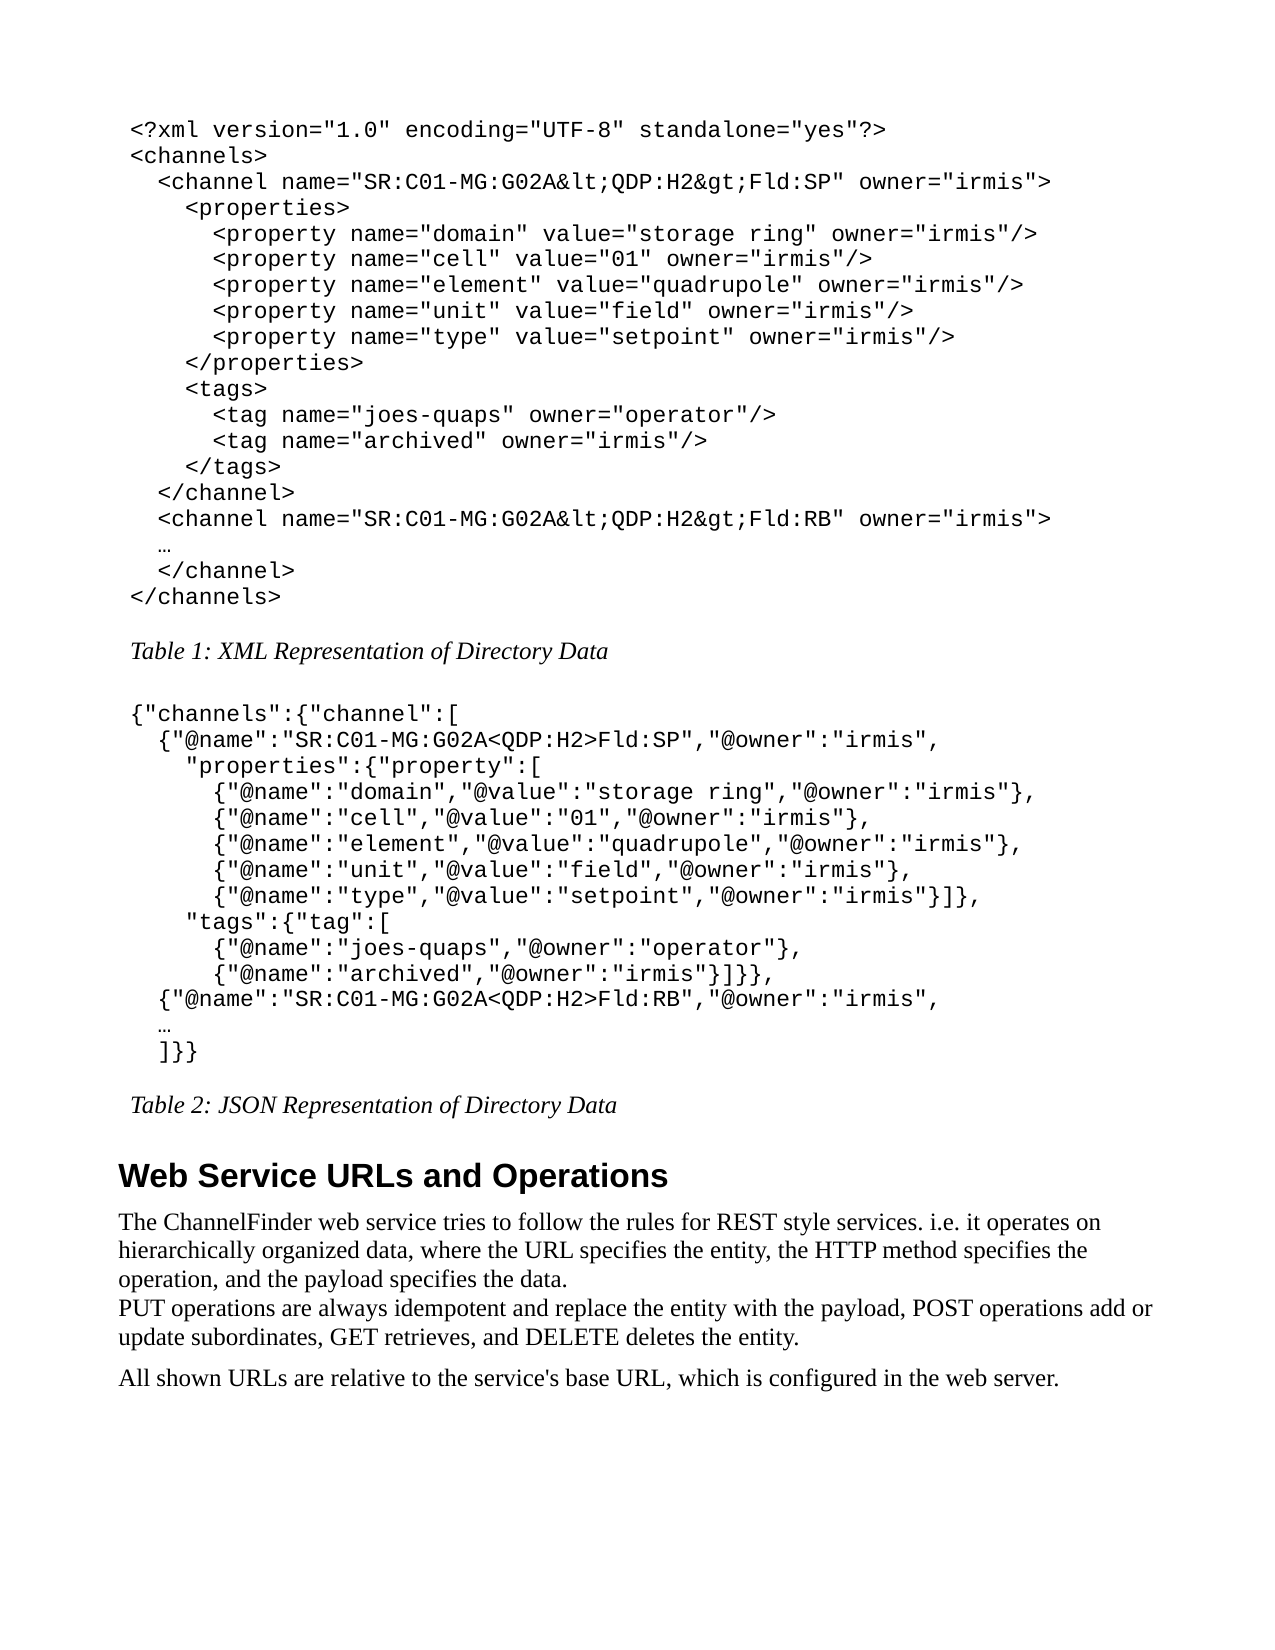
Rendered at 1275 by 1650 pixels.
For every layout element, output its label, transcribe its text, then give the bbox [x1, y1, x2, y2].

text The ChannelFinder web service tries to follow the rules for REST style services. i.e. it operates on hierarchically organized data, where the URL specifies the entity, the HTTP method specifies the operation, and the payload specifies the data. PUT operations are always idempotent and replace the entity with the payload, POST operations add or update subordinates, GET retrieves, and DELETE deletes the entity. [118, 1207, 1157, 1351]
text [130, 665, 1125, 691]
text {"channels":{"channel":[ {"@name":"SR:C01-MG:G02A<QDP:H2>Fld:SP","@owner":"irmis", "properties":{"property":[ {"@name":"domain","@value":"storage ring","@owner":"irmis"}, {"@name":"cell","@value":"01","@owner":"irmis"}, {"@name":"element","@value":"quadrupole","@owner":"irmis"}, {"@name":"unit","@value":"field","@owner":"irmis"}, {"@name":"type","@value":"setpoint","@owner":"irmis"}]}, "tags":{"tag":[ {"@name":"joes-quaps","@owner":"operator"}, {"@name":"archived","@owner":"irmis"}]}}, {"@name":"SR:C01-MG:G02A<QDP:H2>Fld:RB","@owner":"irmis", … ]}} [130, 702, 1113, 1066]
subtitle Web Service URLs and Operations [118, 118, 1157, 1194]
text Table 1: XML Representation of Directory Data [130, 636, 1125, 665]
text Table 2: JSON Representation of Directory Data [130, 1091, 1113, 1119]
text [130, 611, 1125, 636]
text All shown URLs are relative to the service's base URL, which is configured in the web server. [118, 1363, 1157, 1392]
text <?xml version="1.0" encoding="UTF-8" standalone="yes"?> <channels> <channel name="SR:C01-MG:G02A&lt;QDP:H2&gt;Fld:SP" owner="irmis"> <properties> <property name="domain" value="storage ring" owner="irmis"/> <property name="cell" value="01" owner="irmis"/> <property name="element" value="quadrupole" owner="irmis"/> <property name="unit" value="field" owner="irmis"/> <property name="type" value="setpoint" owner="irmis"/> </properties> <tags> <tag name="joes-quaps" owner="operator"/> <tag name="archived" owner="irmis"/> </tags> </channel> <channel name="SR:C01-MG:G02A&lt;QDP:H2&gt;Fld:RB" owner="irmis"> … </channel> </channels> [130, 118, 1125, 611]
